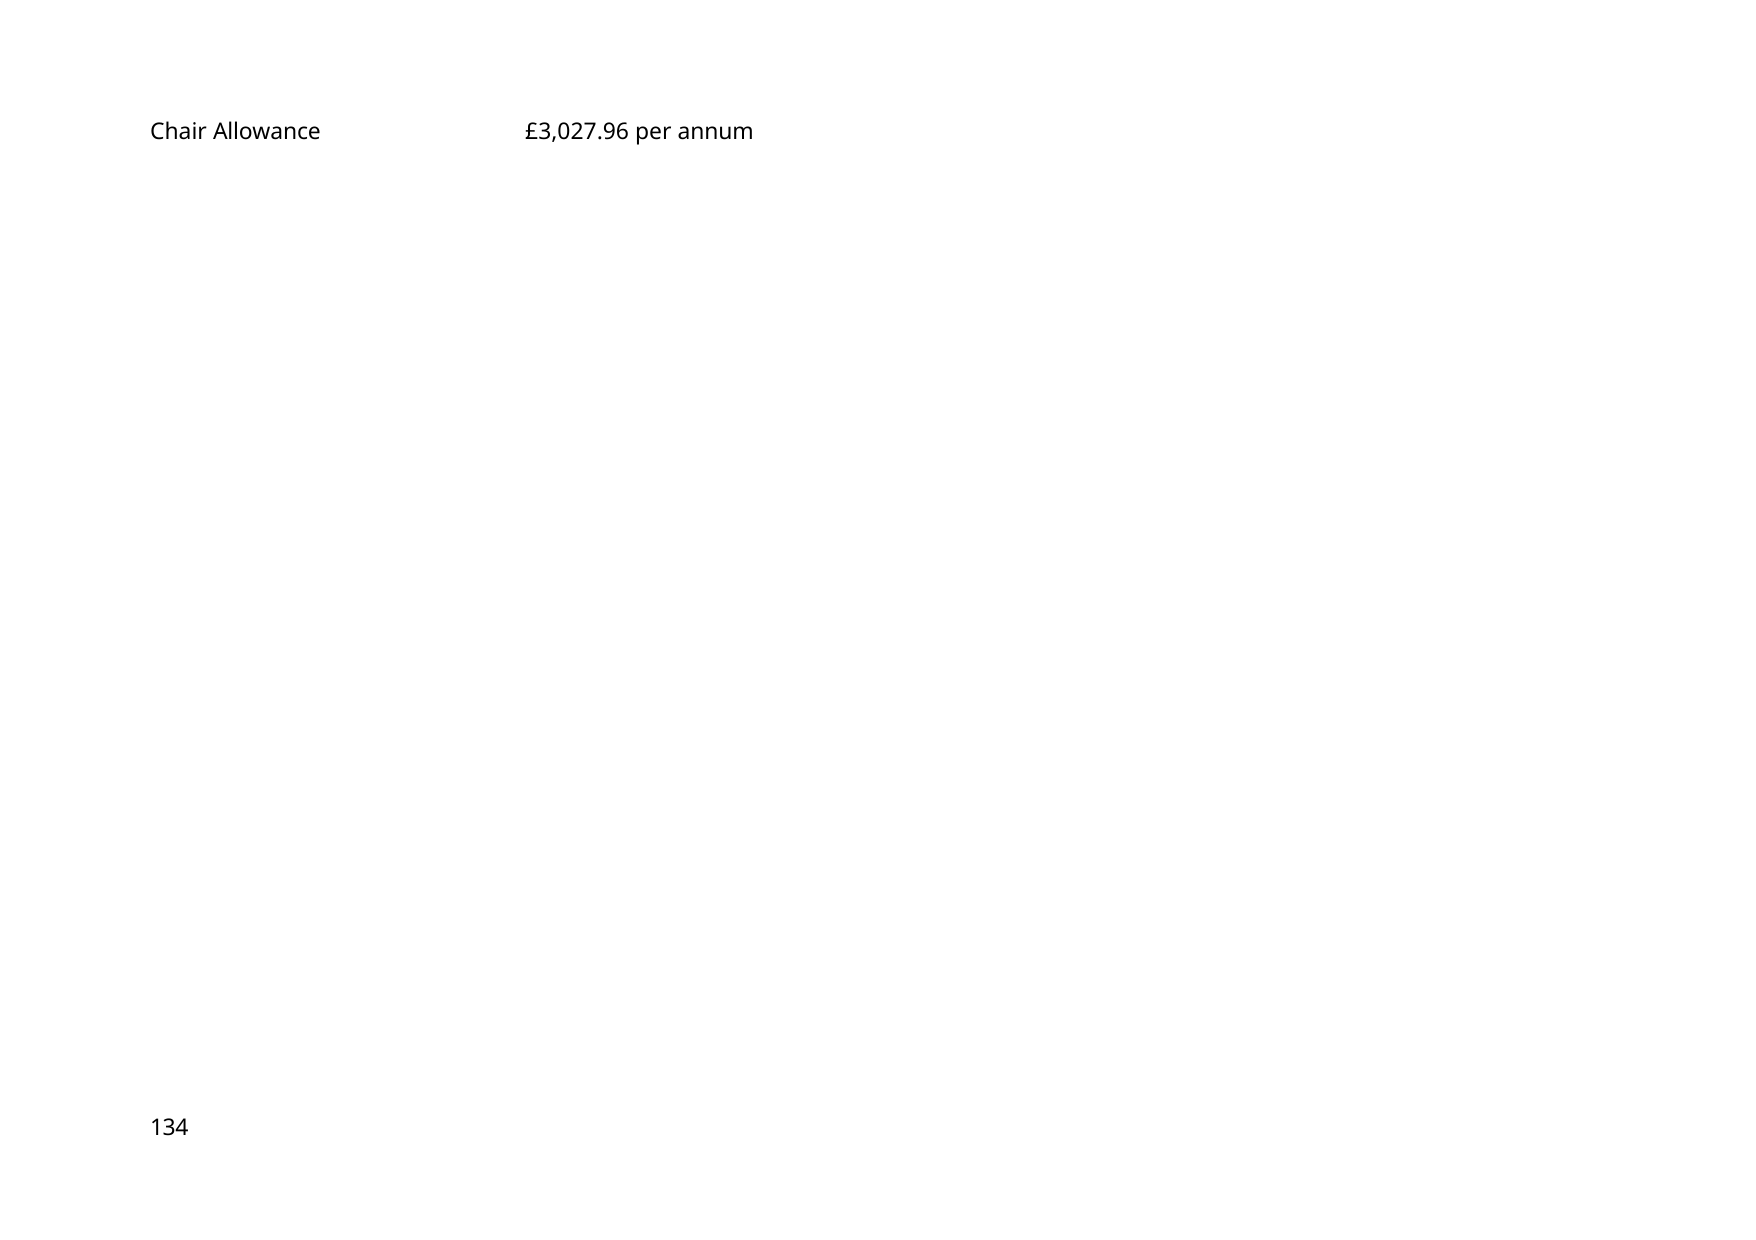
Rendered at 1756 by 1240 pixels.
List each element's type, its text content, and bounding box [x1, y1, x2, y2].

text Chair Allowance £3,027.96 per annum [150, 121, 1726, 144]
